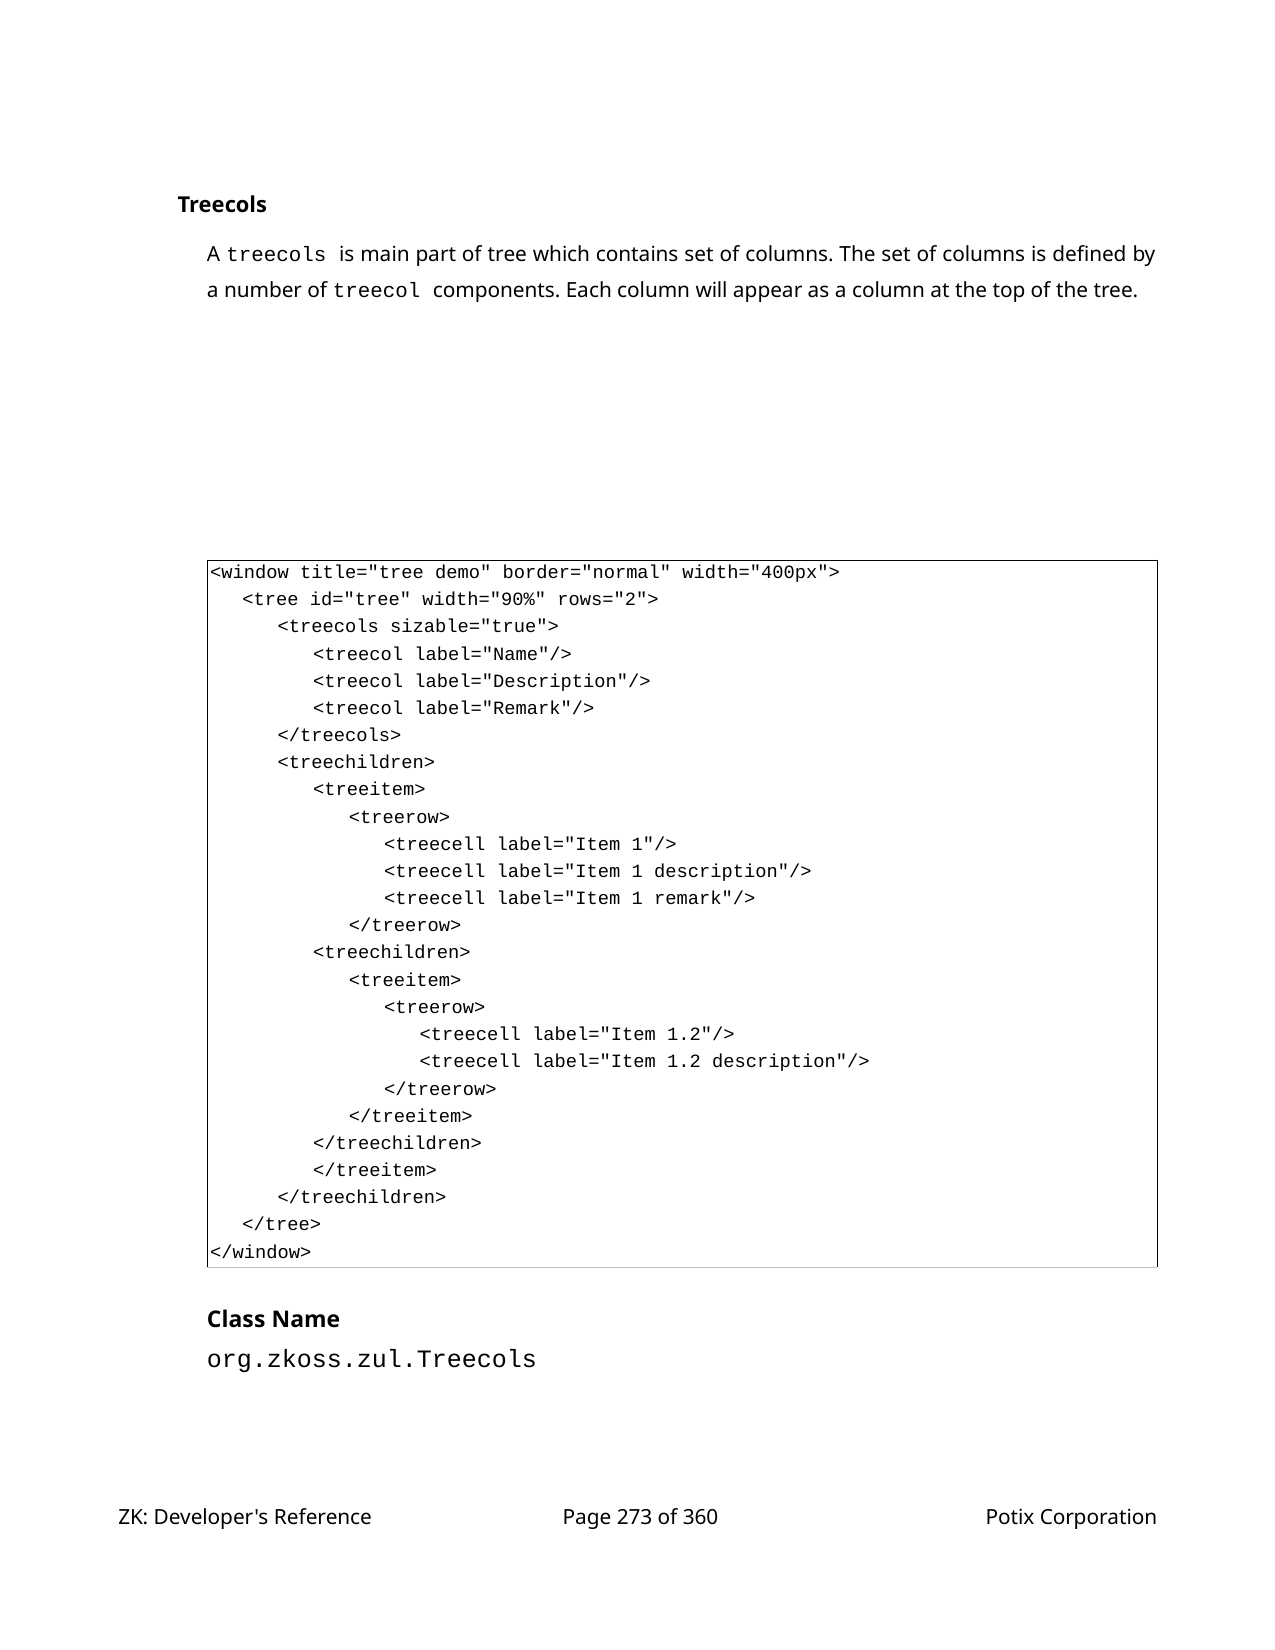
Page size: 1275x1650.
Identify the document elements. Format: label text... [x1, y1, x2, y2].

subtitle Class Name [207, 1303, 1157, 1335]
text </window> [208, 1239, 1157, 1267]
text org.zkoss.zul.Treecols [207, 1347, 1157, 1375]
text </treecols> [208, 723, 1157, 747]
text </treechildren> [208, 1185, 1157, 1209]
text </treeitem> [208, 1158, 1157, 1182]
text <treecell label="Item 1"/> [208, 832, 1157, 856]
text <treecell label="Item 1 remark"/> [208, 886, 1157, 910]
text </treechildren> [208, 1131, 1157, 1155]
text </tree> [208, 1212, 1157, 1237]
text <treerow> [208, 995, 1157, 1019]
text <treecell label="Item 1.2"/> [208, 1022, 1157, 1046]
text </treerow> [208, 913, 1157, 937]
text <treerow> [208, 804, 1157, 829]
text <treecol label="Description"/> [208, 668, 1157, 693]
text <treecol label="Remark"/> [208, 696, 1157, 720]
text <treechildren> [208, 940, 1157, 965]
text </treeitem> [208, 1103, 1157, 1128]
text A treecols is main part of tree which contains set of columns. The set of columns is defined by a number of treecol components. Each column will appear as a column at the top of the tree. [207, 239, 1157, 303]
text </treerow> [208, 1076, 1157, 1101]
text <treecols sizable="true"> [208, 614, 1157, 638]
text <treecell label="Item 1 description"/> [208, 859, 1157, 883]
text <treeitem> [208, 777, 1157, 802]
subtitle Treecols [177, 189, 1157, 219]
text <tree id="tree" width="90%" rows="2"> [208, 587, 1157, 611]
text <treechildren> [208, 750, 1157, 774]
text <treeitem> [208, 968, 1157, 992]
text <treecol label="Name"/> [208, 641, 1157, 666]
text <treecell label="Item 1.2 description"/> [208, 1049, 1157, 1073]
text <window title="tree demo" border="normal" width="400px"> [208, 561, 1157, 584]
